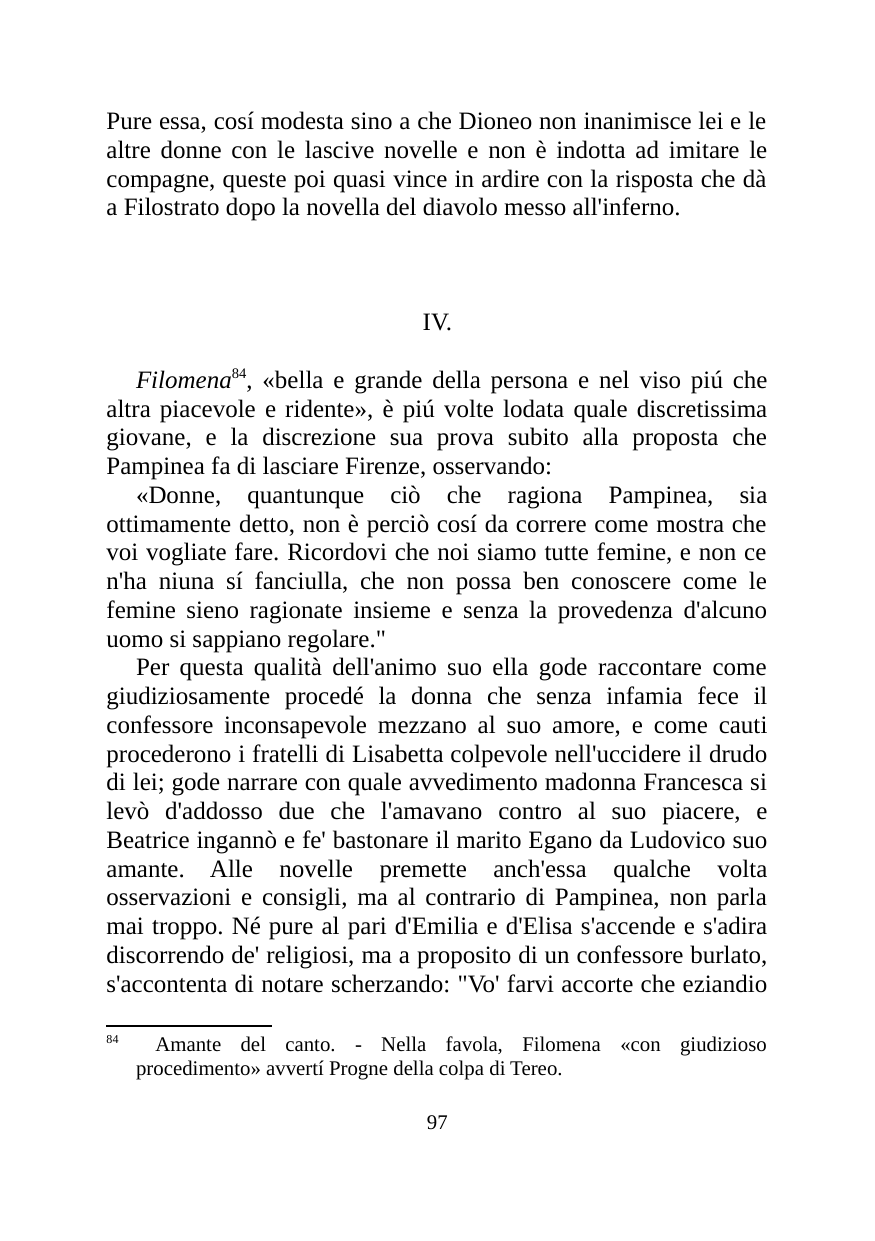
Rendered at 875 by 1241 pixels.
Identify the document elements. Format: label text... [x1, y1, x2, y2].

text Filomena, «bella e grande della persona e nel viso piú che altra piacevole e ridente», è piú volte lodata quale discretissima giovane, e la discrezione sua prova subito alla proposta che Pampinea fa di lasciare Firenze, osservando: [106, 365, 768, 480]
text Amante del canto. - Nella favola, Filomena «con giudizioso procedimento» avvertí Progne della colpa di Tereo. [106, 1032, 768, 1080]
text IV. [106, 307, 768, 336]
text «Donne, quantunque ciò che ragiona Pampinea, sia ottimamente detto, non è perciò cosí da correre come mostra che voi vogliate fare. Ricordovi che noi siamo tutte femine, e non ce n'ha niuna sí fanciulla, che non possa ben conoscere come le femine sieno ragionate insieme e senza la provedenza d'alcuno uomo si sappiano regolare." [106, 480, 768, 652]
text Pure essa, cosí modesta sino a che Dioneo non inanimisce lei e le altre donne con le lascive novelle e non è indotta ad imitare le compagne, queste poi quasi vince in ardire con la risposta che dà a Filostrato dopo la novella del diavolo messo all'inferno. [106, 106, 768, 221]
text Per questa qualità dell'animo suo ella gode raccontare come giudiziosamente procedé la donna che senza infamia fece il confessore inconsapevole mezzano al suo amore, e come cauti procederono i fratelli di Lisabetta colpevole nell'uccidere il drudo di lei; gode narrare con quale avvedimento madonna Francesca si levò d'addosso due che l'amavano contro al suo piacere, e Beatrice ingannò e fe' bastonare il marito Egano da Ludovico suo amante. Alle novelle premette anch'essa qualche volta osservazioni e consigli, ma al contrario di Pampinea, non parla mai troppo. Né pure al pari d'Emilia e d'Elisa s'accende e s'adira discorrendo de' religiosi, ma a proposito di un confessore burlato, s'accontenta di notare scherzando: "Vo' farvi accorte che eziandio [106, 652, 768, 997]
